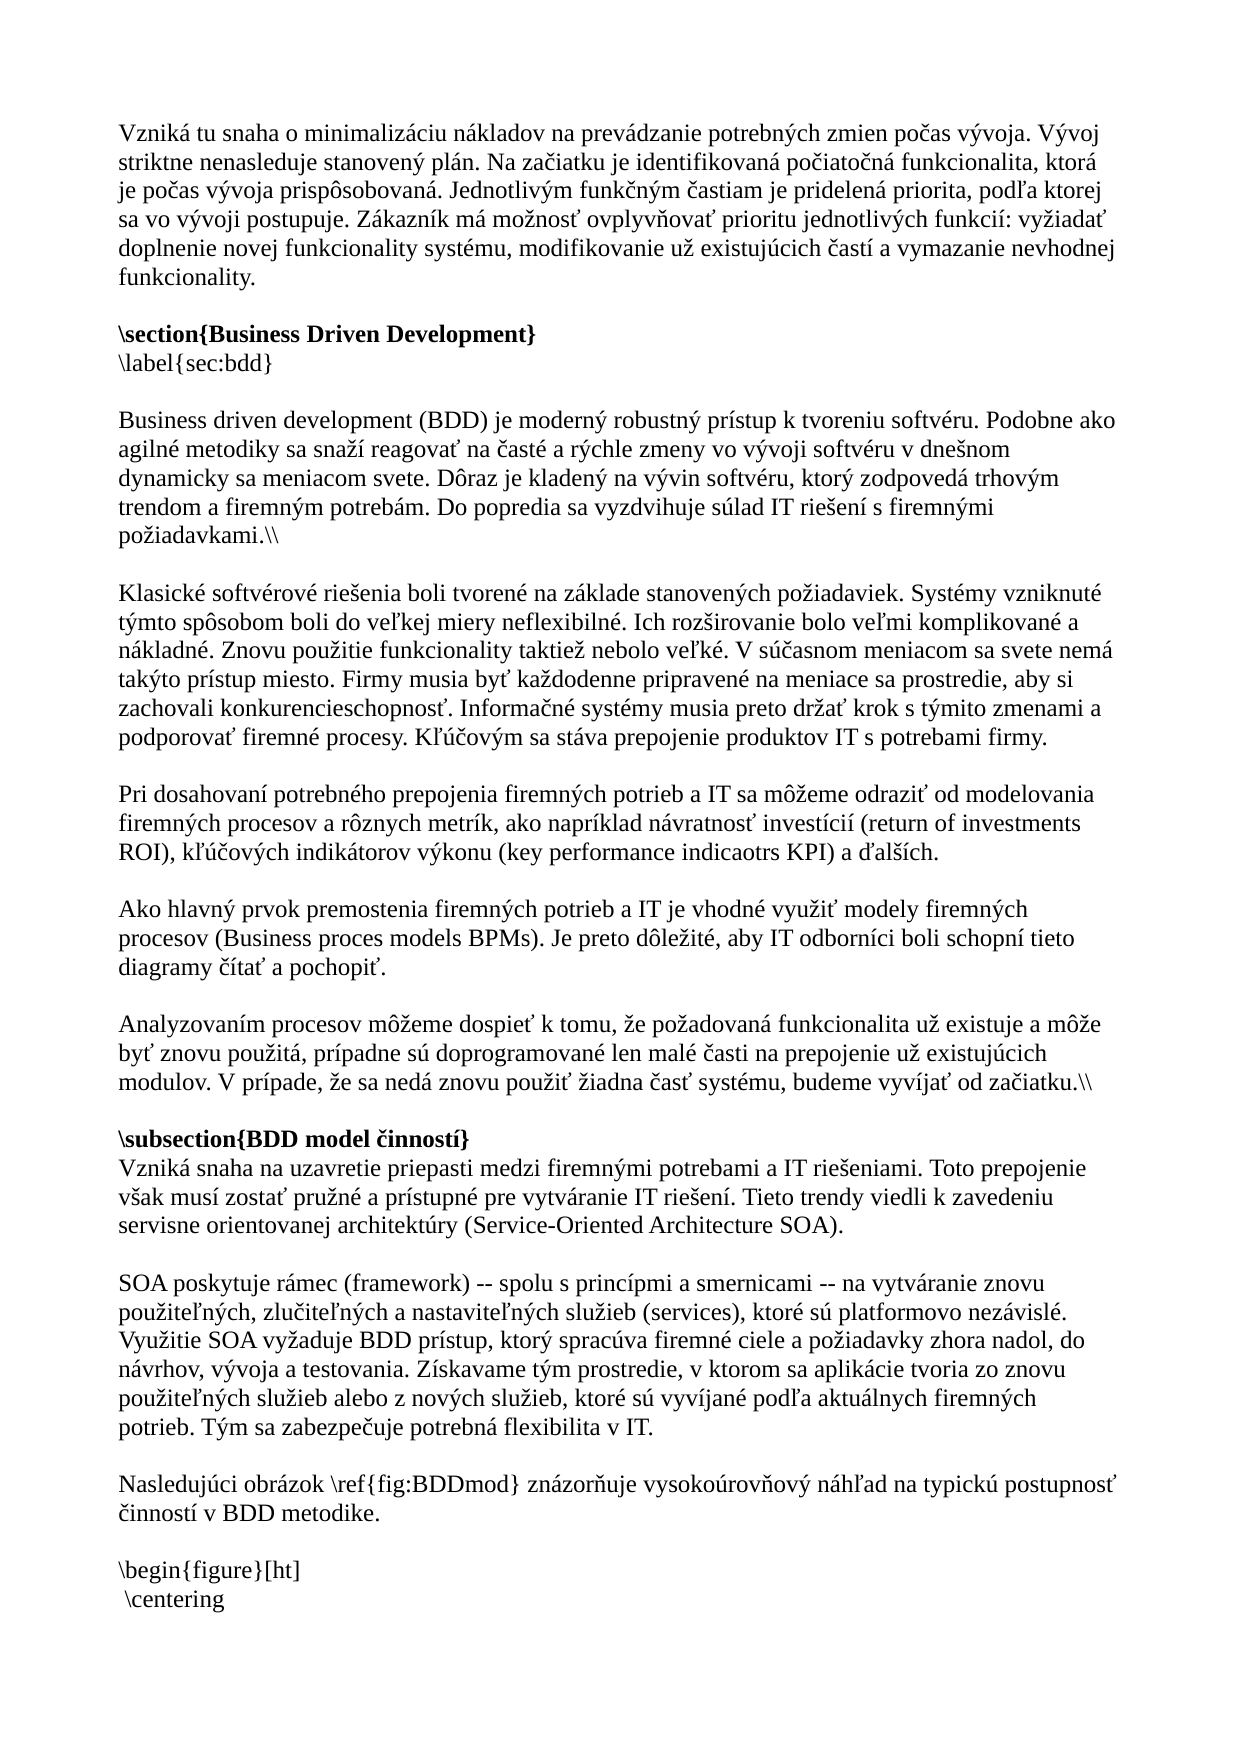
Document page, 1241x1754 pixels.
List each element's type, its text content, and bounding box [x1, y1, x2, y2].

text \section{Business Driven Development} [118, 319, 1119, 348]
text Ako hlavný prvok premostenia firemných potrieb a IT je vhodné využiť modely firemných procesov (Business proces models BPMs). Je preto dôležité, aby IT odborníci boli schopní tieto diagramy čítať a pochopiť. [118, 894, 1119, 981]
text Nasledujúci obrázok \ref{fig:BDDmod} znázorňuje vysokoúrovňový náhľad na typickú postupnosť činností v BDD metodike. [118, 1469, 1119, 1527]
text Pri dosahovaní potrebného prepojenia firemných potrieb a IT sa môžeme odraziť od modelovania firemných procesov a rôznych metrík, ako napríklad návratnosť investícií (return of investments ROI), kľúčových indikátorov výkonu (key performance indicaotrs KPI) a ďalších. [118, 779, 1119, 866]
text Klasické softvérové riešenia boli tvorené na základe stanovených požiadaviek. Systémy vzniknuté týmto spôsobom boli do veľkej miery neflexibilné. Ich rozširovanie bolo veľmi komplikované a nákladné. Znovu použitie funkcionality taktiež nebolo veľké. V súčasnom meniacom sa svete nemá takýto prístup miesto. Firmy musia byť každodenne pripravené na meniace sa prostredie, aby si zachovali konkurencieschopnosť. Informačné systémy musia preto držať krok s týmito zmenami a podporovať firemné procesy. Kľúčovým sa stáva prepojenie produktov IT s potrebami firmy. [118, 578, 1119, 751]
text \begin{figure}[ht] [118, 1556, 1119, 1584]
text SOA poskytuje rámec (framework) -- spolu s princípmi a smernicami -- na vytváranie znovu použiteľných, zlučiteľných a nastaviteľných služieb (services), ktoré sú platformovo nezávislé. Využitie SOA vyžaduje BDD prístup, ktorý spracúva firemné ciele a požiadavky zhora nadol, do návrhov, vývoja a testovania. Získavame tým prostredie, v ktorom sa aplikácie tvoria zo znovu použiteľných služieb alebo z nových služieb, ktoré sú vyvíjané podľa aktuálnych firemných potrieb. Tým sa zabezpečuje potrebná flexibilita v IT. [118, 1268, 1119, 1441]
text Vzniká tu snaha o minimalizáciu nákladov na prevádzanie potrebných zmien počas vývoja. Vývoj striktne nenasleduje stanovený plán. Na začiatku je identifikovaná počiatočná funkcionalita, ktorá je počas vývoja prispôsobovaná. Jednotlivým funkčným častiam je pridelená priorita, podľa ktorej sa vo vývoji postupuje. Zákazník má možnosť ovplyvňovať prioritu jednotlivých funkcií: vyžiadať doplnenie novej funkcionality systému, modifikovanie už existujúcich častí a vymazanie nevhodnej funkcionality. [118, 118, 1119, 291]
text Vzniká snaha na uzavretie priepasti medzi firemnými potrebami a IT riešeniami. Toto prepojenie však musí zostať pružné a prístupné pre vytváranie IT riešení. Tieto trendy viedli k zavedeniu servisne orientovanej architektúry (Service-Oriented Architecture SOA). [118, 1153, 1119, 1239]
text \label{sec:bdd} [118, 348, 1119, 377]
text \subsection{BDD model činností} [118, 1124, 1119, 1153]
text \centering [118, 1584, 1119, 1613]
text Analyzovaním procesov môžeme dospieť k tomu, že požadovaná funkcionalita už existuje a môže byť znovu použitá, prípadne sú doprogramované len malé časti na prepojenie už existujúcich modulov. V prípade, že sa nedá znovu použiť žiadna časť systému, budeme vyvíjať od začiatku.\\ [118, 1009, 1119, 1096]
text Business driven development (BDD) je moderný robustný prístup k tvoreniu softvéru. Podobne ako agilné metodiky sa snaží reagovať na časté a rýchle zmeny vo vývoji softvéru v dnešnom dynamicky sa meniacom svete. Dôraz je kladený na vývin softvéru, ktorý zodpovedá trhovým trendom a firemným potrebám. Do popredia sa vyzdvihuje súlad IT riešení s firemnými požiadavkami.\\ [118, 406, 1119, 549]
